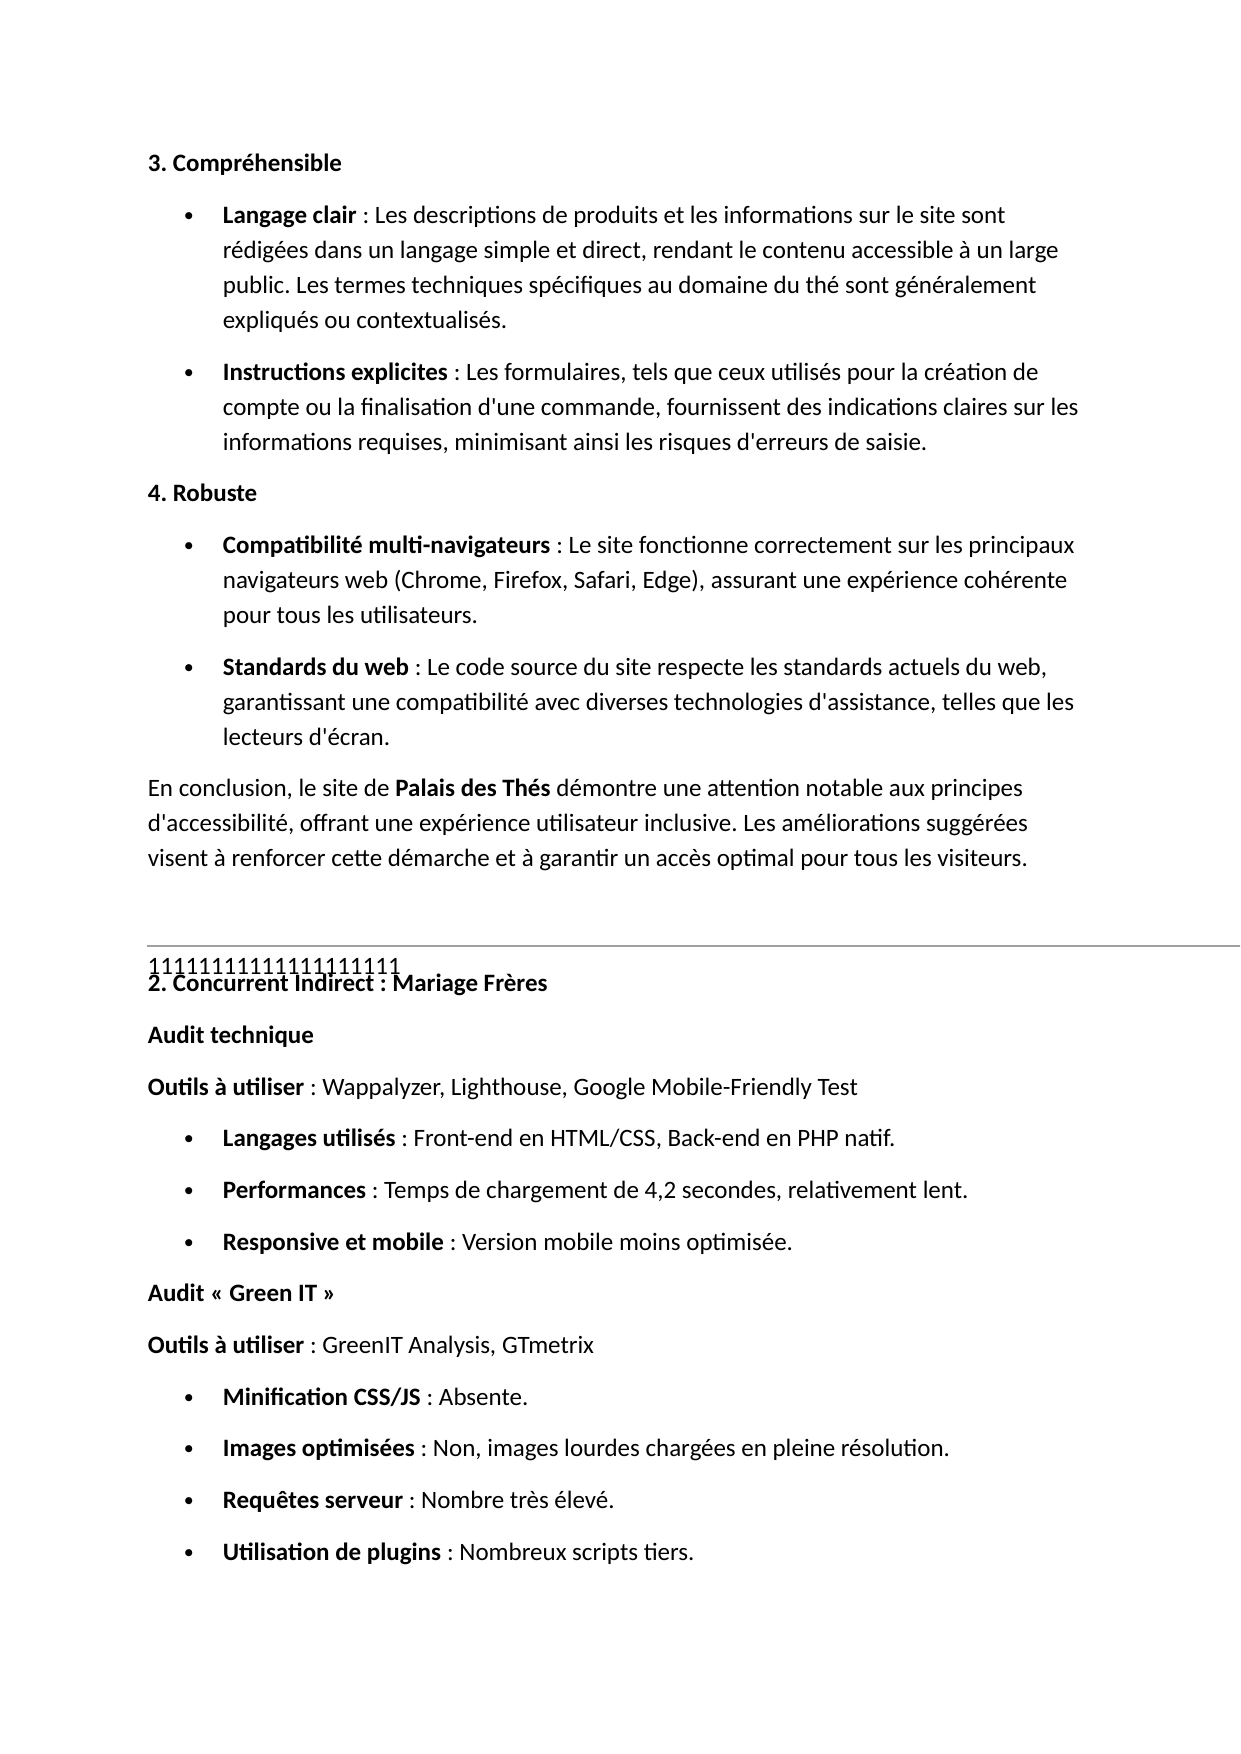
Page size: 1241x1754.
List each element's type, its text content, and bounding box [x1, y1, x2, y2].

list Requêtes serveur : Nombre très élevé. [185, 1484, 1093, 1514]
list Images optimisées : Non, images lourdes chargées en pleine résolution. [185, 1432, 1093, 1463]
list Minification CSS/JS : Absente. [185, 1381, 1093, 1411]
list Compatibilité multi-navigateurs : Le site fonctionne correctement sur les principaux navigateurs web (Chrome, Firefox, Safari, Edge), assurant une expérience cohérente pour tous les utilisateurs.​ [185, 529, 1093, 630]
list Instructions explicites : Les formulaires, tels que ceux utilisés pour la création de compte ou la finalisation d'une commande, fournissent des indications claires sur les informations requises, minimisant ainsi les risques d'erreurs de saisie.​ [185, 356, 1093, 456]
list Performances : Temps de chargement de 4,2 secondes, relativement lent. [185, 1174, 1093, 1204]
text Audit technique [148, 1019, 1093, 1049]
text 2. Concurrent Indirect : Mariage Frères [148, 967, 1093, 998]
list Responsive et mobile : Version mobile moins optimisée. [185, 1226, 1093, 1256]
list Langages utilisés : Front-end en HTML/CSS, Back-end en PHP natif. [185, 1122, 1093, 1153]
text Outils à utiliser : Wappalyzer, Lighthouse, Google Mobile-Friendly Test [148, 1071, 1093, 1101]
text 4. Robuste [148, 478, 1093, 508]
list Standards du web : Le code source du site respecte les standards actuels du web, garantissant une compatibilité avec diverses technologies d'assistance, telles que les lecteurs d'écran.​ [185, 651, 1093, 751]
list Langage clair : Les descriptions de produits et les informations sur le site sont rédigées dans un langage simple et direct, rendant le contenu accessible à un large public. Les termes techniques spécifiques au domaine du thé sont généralement expliqués ou contextualisés.​ [185, 199, 1093, 335]
text 3. Compréhensible [148, 148, 1093, 178]
list Utilisation de plugins : Nombreux scripts tiers. [185, 1536, 1093, 1566]
text En conclusion, le site de Palais des Thés démontre une attention notable aux principes d'accessibilité, offrant une expérience utilisateur inclusive. Les améliorations suggérées visent à renforcer cette démarche et à garantir un accès optimal pour tous les visiteurs. [148, 773, 1093, 873]
text Outils à utiliser : GreenIT Analysis, GTmetrix [148, 1329, 1093, 1359]
text Audit « Green IT » [148, 1277, 1093, 1308]
